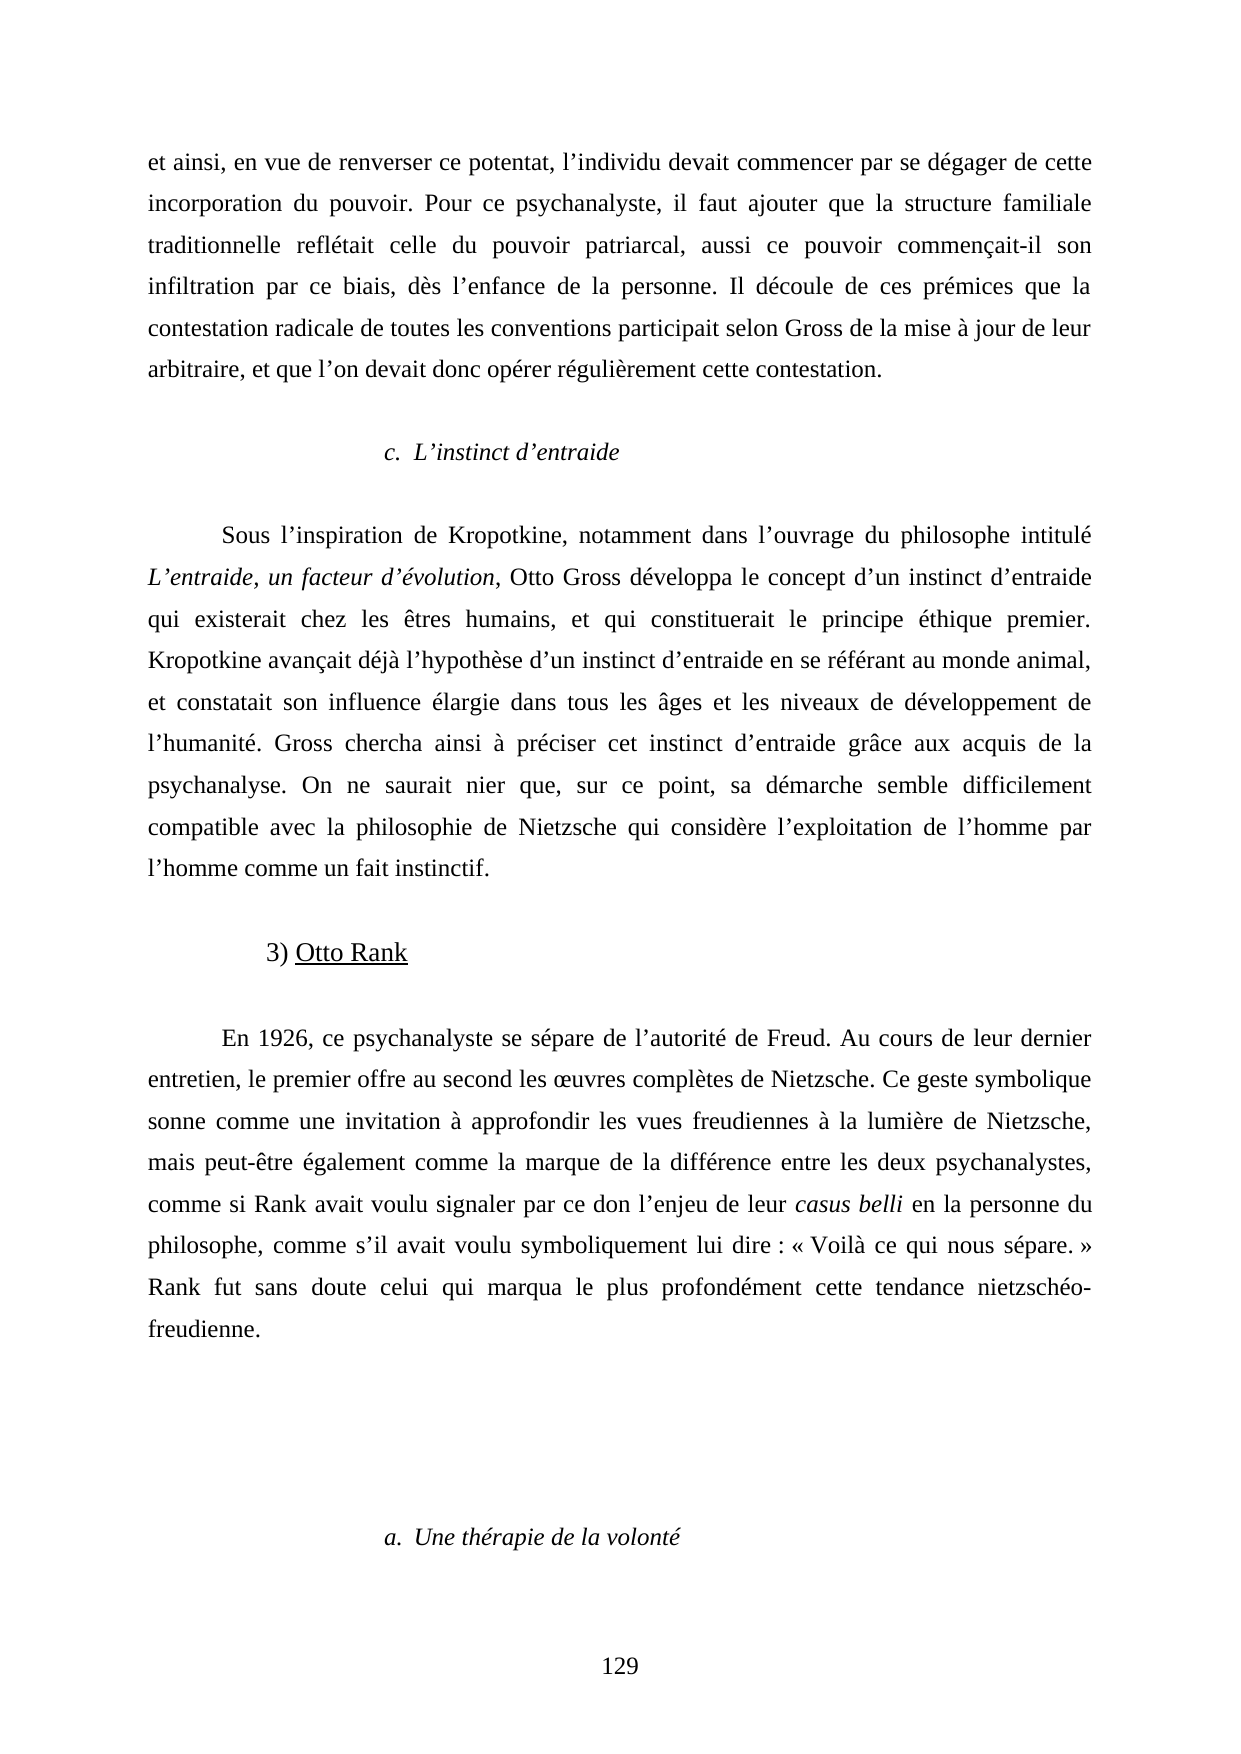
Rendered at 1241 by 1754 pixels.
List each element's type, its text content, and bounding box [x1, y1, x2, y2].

text Sous l’inspiration de Kropotkine, notamment dans l’ouvrage du philosophe intitulé L’entraide, un facteur d’évolution, Otto Gross développa le concept d’un instinct d’entraide qui existerait chez les êtres humains, et qui constituerait le principe éthique premier. Kropotkine avançait déjà l’hypothèse d’un instinct d’entraide en se référant au monde animal, et constatait son influence élargie dans tous les âges et les niveaux de développement de l’humanité. Gross chercha ainsi à préciser cet instinct d’entraide grâce aux acquis de la psychanalyse. On ne saurait nier que, sur ce point, sa démarche semble difficilement compatible avec la philosophie de Nietzsche qui considère l’exploitation de l’homme par l’homme comme un fait instinctif. [148, 522, 1092, 882]
text En 1926, ce psychanalyste se sépare de l’autorité de Freud. Au cours de leur dernier entretien, le premier offre au second les œuvres complètes de Nietzsche. Ce geste symbolique sonne comme une invitation à approfondir les vues freudiennes à la lumière de Nietzsche, mais peut-être également comme la marque de la différence entre les deux psychanalystes, comme si Rank avait voulu signaler par ce don l’enjeu de leur casus belli en la personne du philosophe, comme s’il avait voulu symboliquement lui dire : « Voilà ce qui nous sépare. » Rank fut sans doute celui qui marqua le plus profondément cette tendance nietzschéo-freudienne. [148, 1024, 1092, 1342]
list L’instinct d’entraide [384, 438, 1092, 466]
text et ainsi, en vue de renverser ce potentat, l’individu devait commencer par se dégager de cette incorporation du pouvoir. Pour ce psychanalyste, il faut ajouter que la structure familiale traditionnelle reflétait celle du pouvoir patriarcal, aussi ce pouvoir commençait-il son infiltration par ce biais, dès l’enfance de la personne. Il découle de ces prémices que la contestation radicale de toutes les conventions participait selon Gross de la mise à jour de leur arbitraire, et que l’on devait donc opérer régulièrement cette contestation. [148, 148, 1092, 383]
list Une thérapie de la volonté [384, 1523, 1092, 1550]
list Otto Rank [266, 937, 1092, 967]
